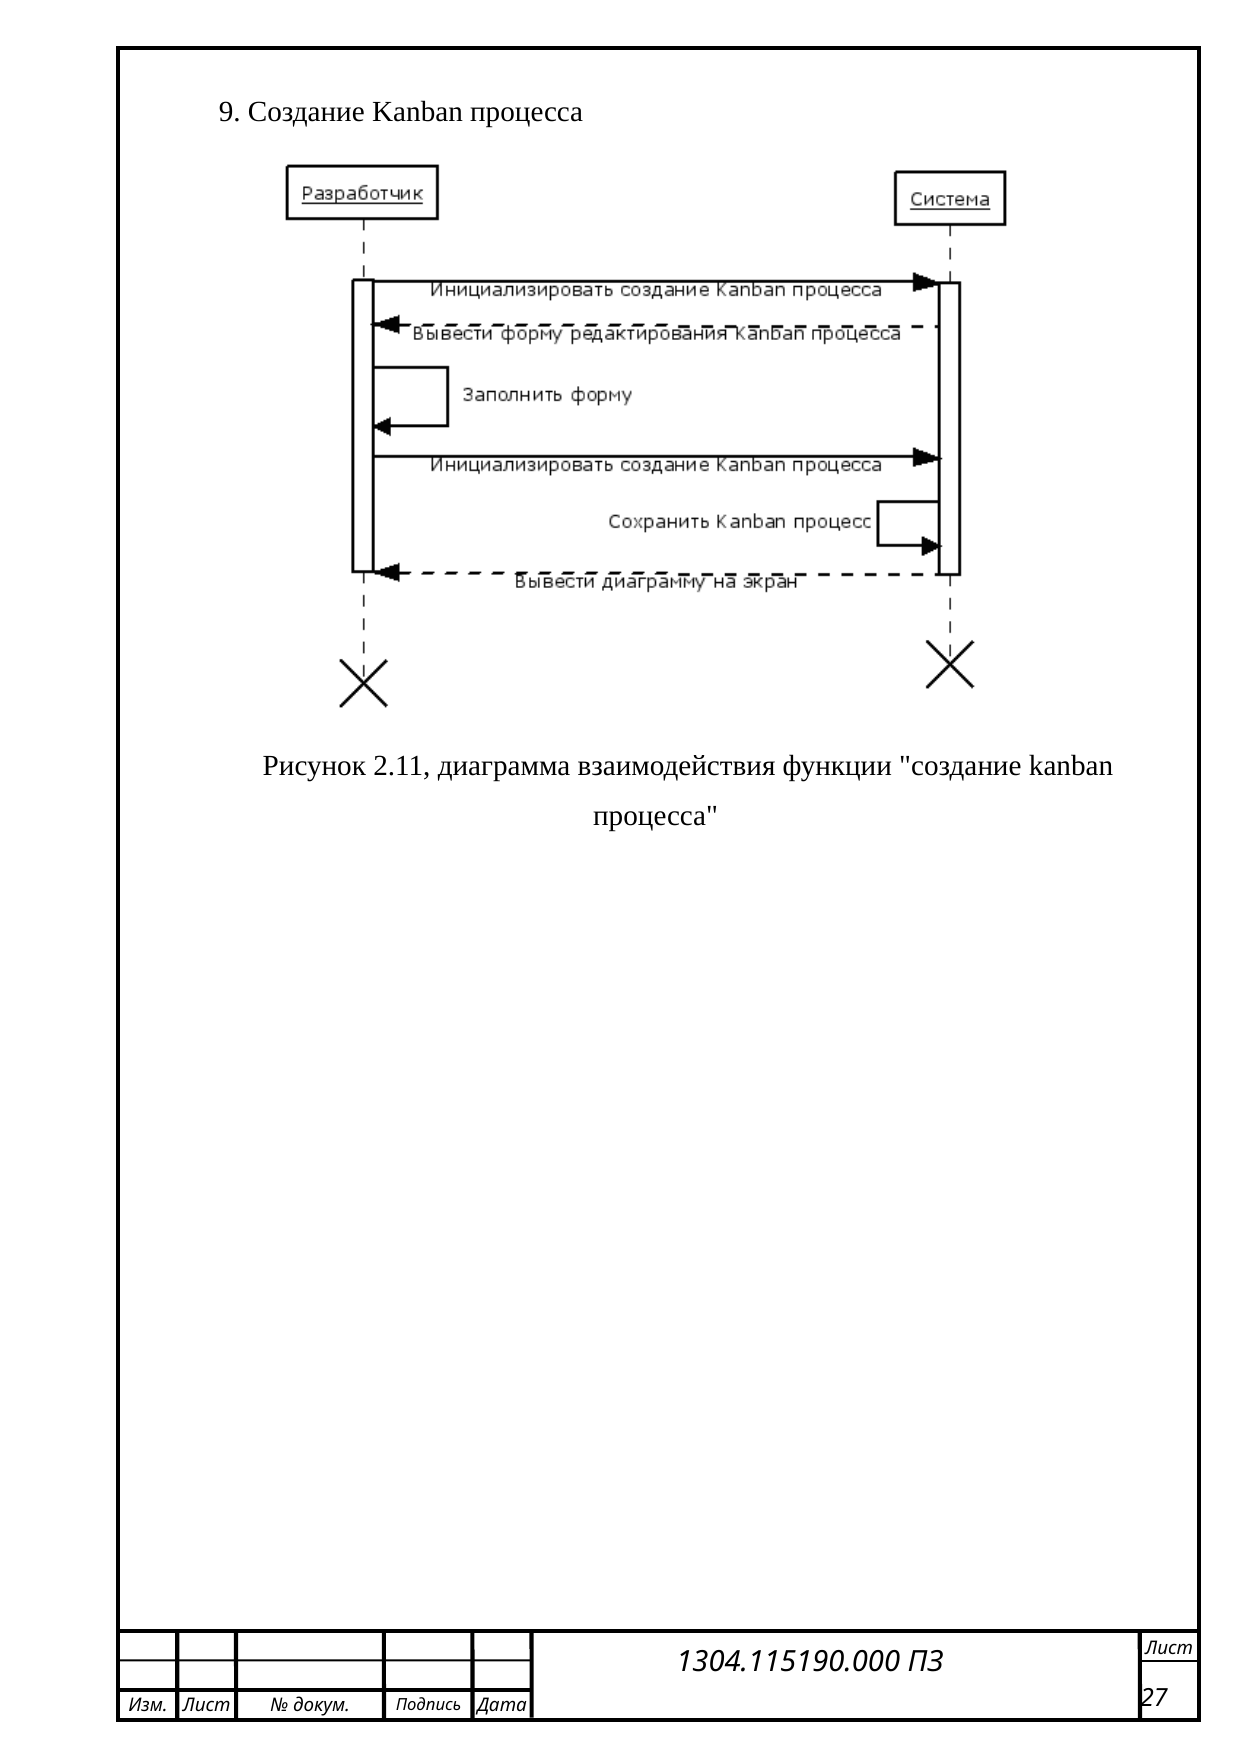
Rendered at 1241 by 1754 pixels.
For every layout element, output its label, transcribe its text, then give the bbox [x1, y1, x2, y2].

picture [267, 144, 1008, 709]
text Рисунок 2.11, диаграмма взаимодействия функции "создание kanban процесса" [153, 748, 1157, 832]
text 9. Создание Kanban процесса [153, 94, 1157, 127]
